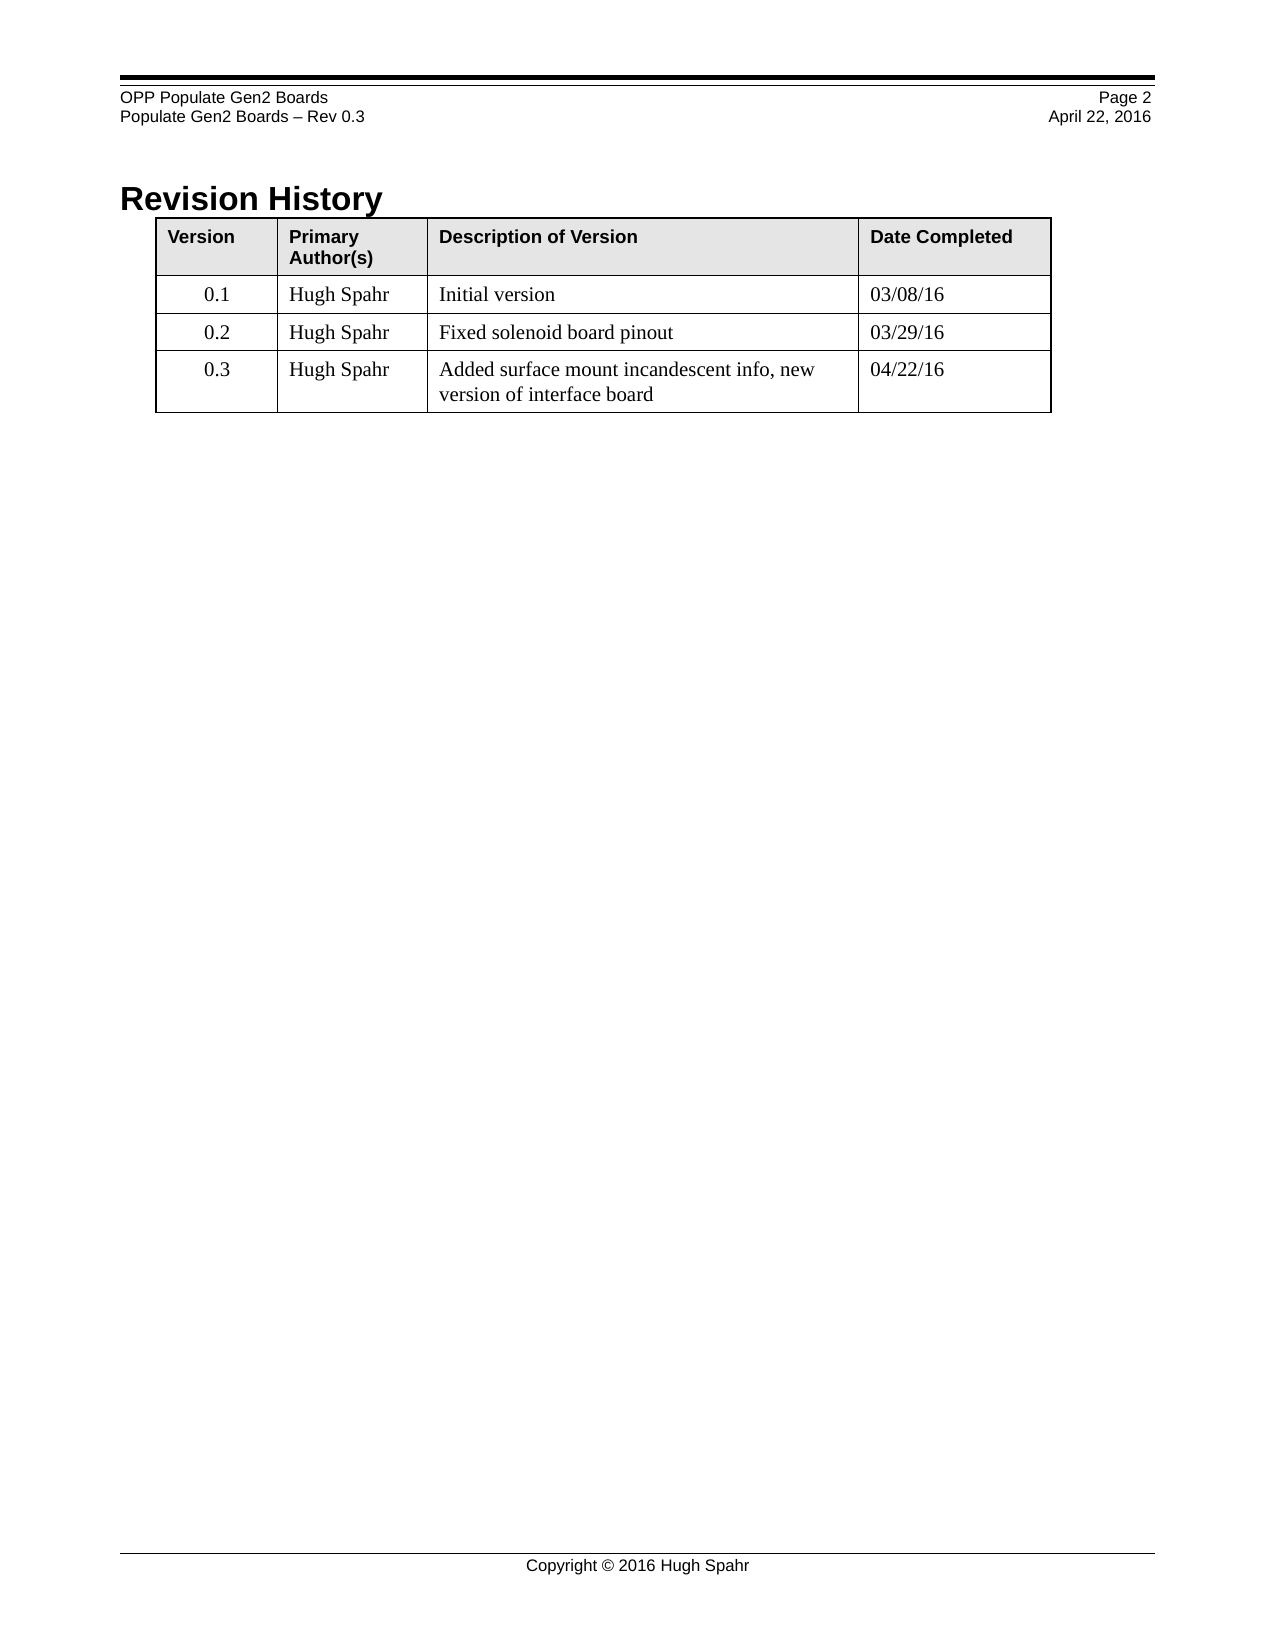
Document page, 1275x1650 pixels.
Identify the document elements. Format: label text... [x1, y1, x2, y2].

table_cell Hugh Spahr [278, 351, 427, 412]
table_cell Hugh Spahr [278, 276, 427, 312]
table_cell Fixed solenoid board pinout [428, 314, 858, 350]
table_cell 03/29/16 [859, 314, 1050, 350]
table_header Date Completed [859, 219, 1050, 275]
subtitle Revision History [120, 179, 1155, 217]
table_header Description of Version [428, 219, 858, 275]
table_cell Added surface mount incandescent info, new version of interface board [428, 351, 858, 412]
table_cell 0.1 [157, 276, 277, 312]
table_cell 03/08/16 [859, 276, 1050, 312]
table_cell 04/22/16 [859, 351, 1050, 412]
table_cell 0.3 [157, 351, 277, 412]
table_header Version [157, 219, 277, 275]
table_cell Initial version [428, 276, 858, 312]
table_header Primary Author(s) [278, 219, 427, 275]
table_cell 0.2 [157, 314, 277, 350]
table_cell Hugh Spahr [278, 314, 427, 350]
